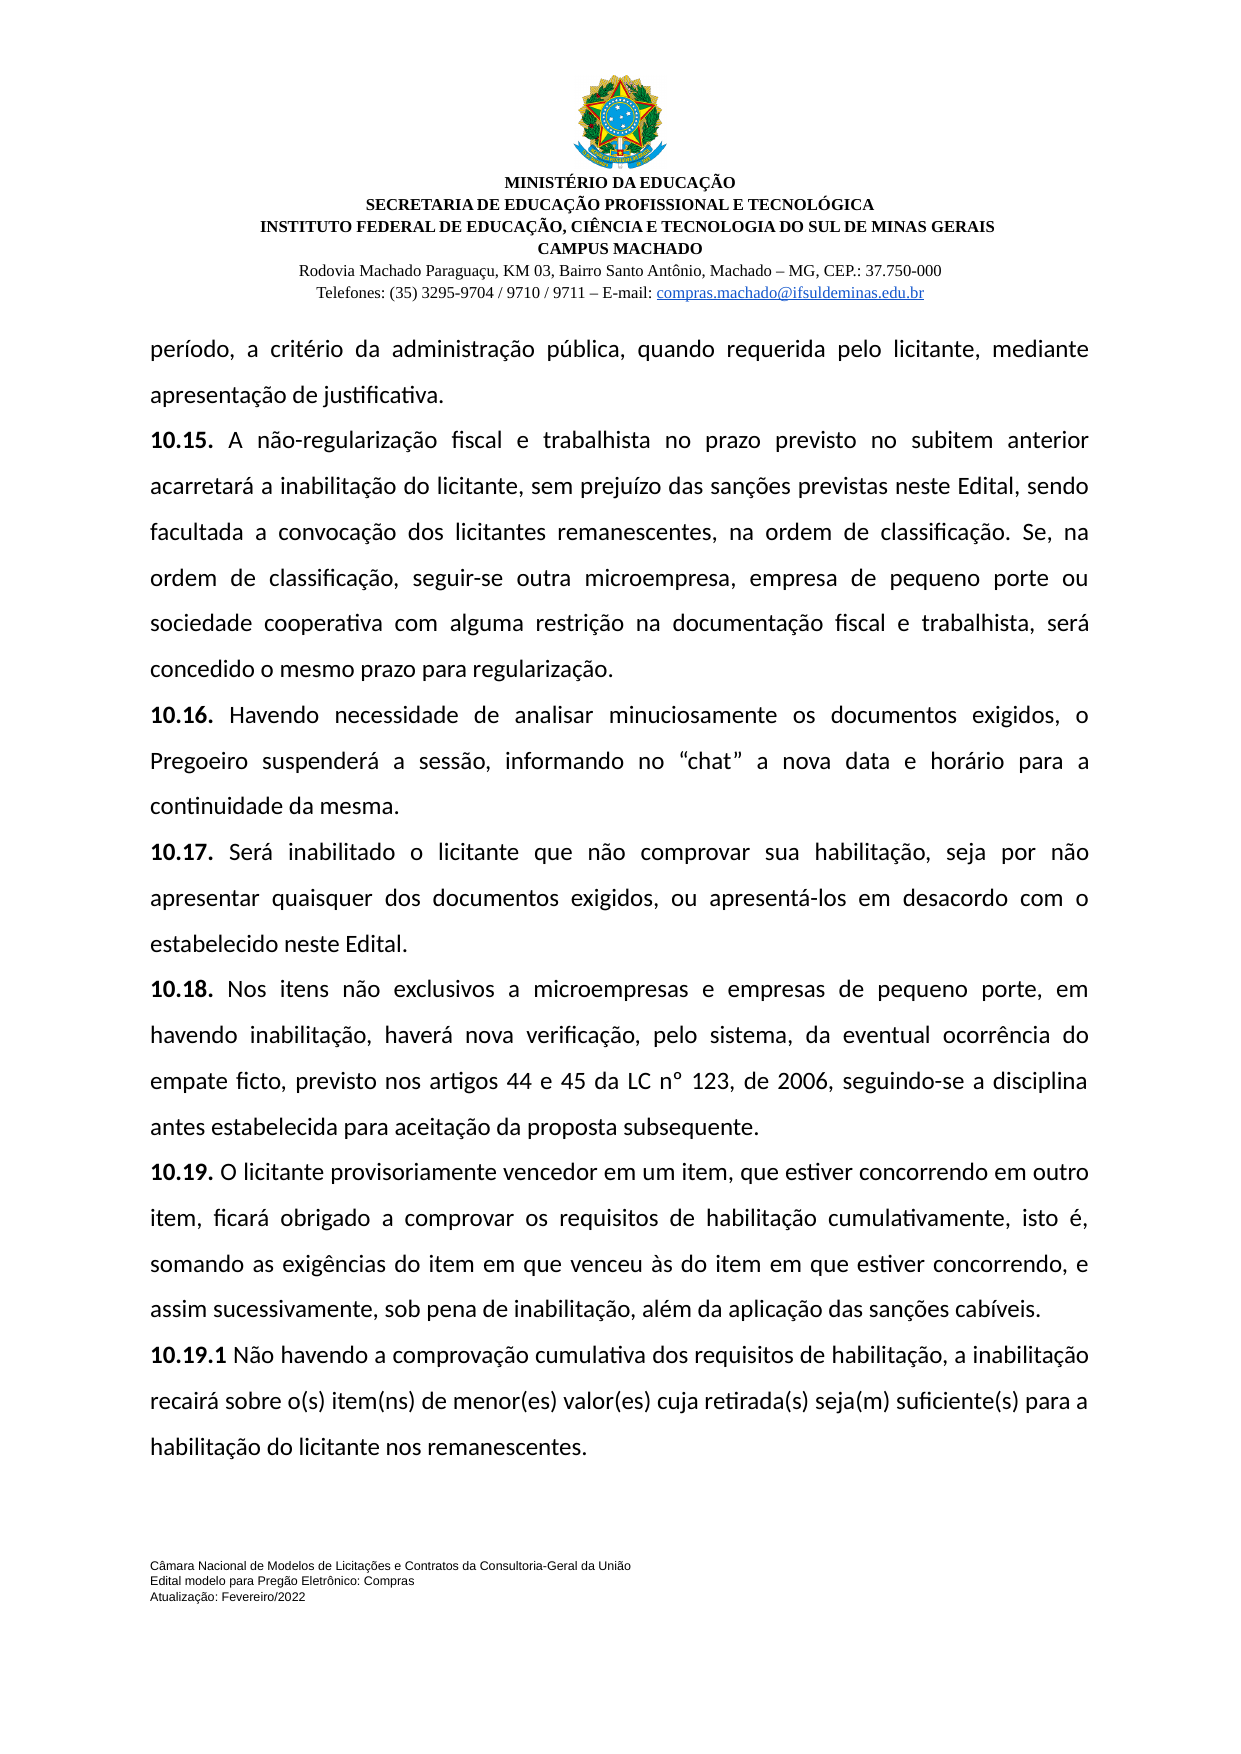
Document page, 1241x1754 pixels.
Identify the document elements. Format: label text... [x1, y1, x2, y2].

picture [573, 75, 667, 169]
list 10.17. Será inabilitado o licitante que não comprovar sua habilitação, seja por não apresentar quaisquer dos documentos exigidos, ou apresentá-los em desacordo com o estabelecido neste Edital. [150, 836, 1090, 958]
picture [613, 164, 628, 169]
list 10.16. Havendo necessidade de analisar minuciosamente os documentos exigidos, o Pregoeiro suspenderá a sessão, informando no “chat” a nova data e horário para a continuidade da mesma. [150, 699, 1090, 821]
picture [639, 150, 650, 156]
list 10.18. Nos itens não exclusivos a microempresas e empresas de pequeno porte, em havendo inabilitação, haverá nova verificação, pelo sistema, da eventual ocorrência do empate ficto, previsto nos artigos 44 e 45 da LC nº 123, de 2006, seguindo-se a disciplina antes estabelecida para aceitação da proposta subsequente. [150, 973, 1090, 1141]
text período, a critério da administração pública, quando requerida pelo licitante, mediante apresentação de justificativa. [150, 333, 1090, 409]
list 10.19. O licitante provisoriamente vencedor em um item, que estiver concorrendo em outro item, ficará obrigado a comprovar os requisitos de habilitação cumulativamente, isto é, somando as exigências do item em que venceu às do item em que estiver concorrendo, e assim sucessivamente, sob pena de inabilitação, além da aplicação das sanções cabíveis. [150, 1156, 1090, 1324]
list 10.19.1 Não havendo a comprovação cumulativa dos requisitos de habilitação, a inabilitação recairá sobre o(s) item(ns) de menor(es) valor(es) cuja retirada(s) seja(m) suficiente(s) para a habilitação do licitante nos remanescentes. [150, 1339, 1090, 1461]
list 10.15. A não-regularização fiscal e trabalhista no prazo previsto no subitem anterior acarretará a inabilitação do licitante, sem prejuízo das sanções previstas neste Edital, sendo facultada a convocação dos licitantes remanescentes, na ordem de classificação. Se, na ordem de classificação, seguir-se outra microempresa, empresa de pequeno porte ou sociedade cooperativa com alguma restrição na documentação fiscal e trabalhista, será concedido o mesmo prazo para regularização. [150, 425, 1090, 684]
